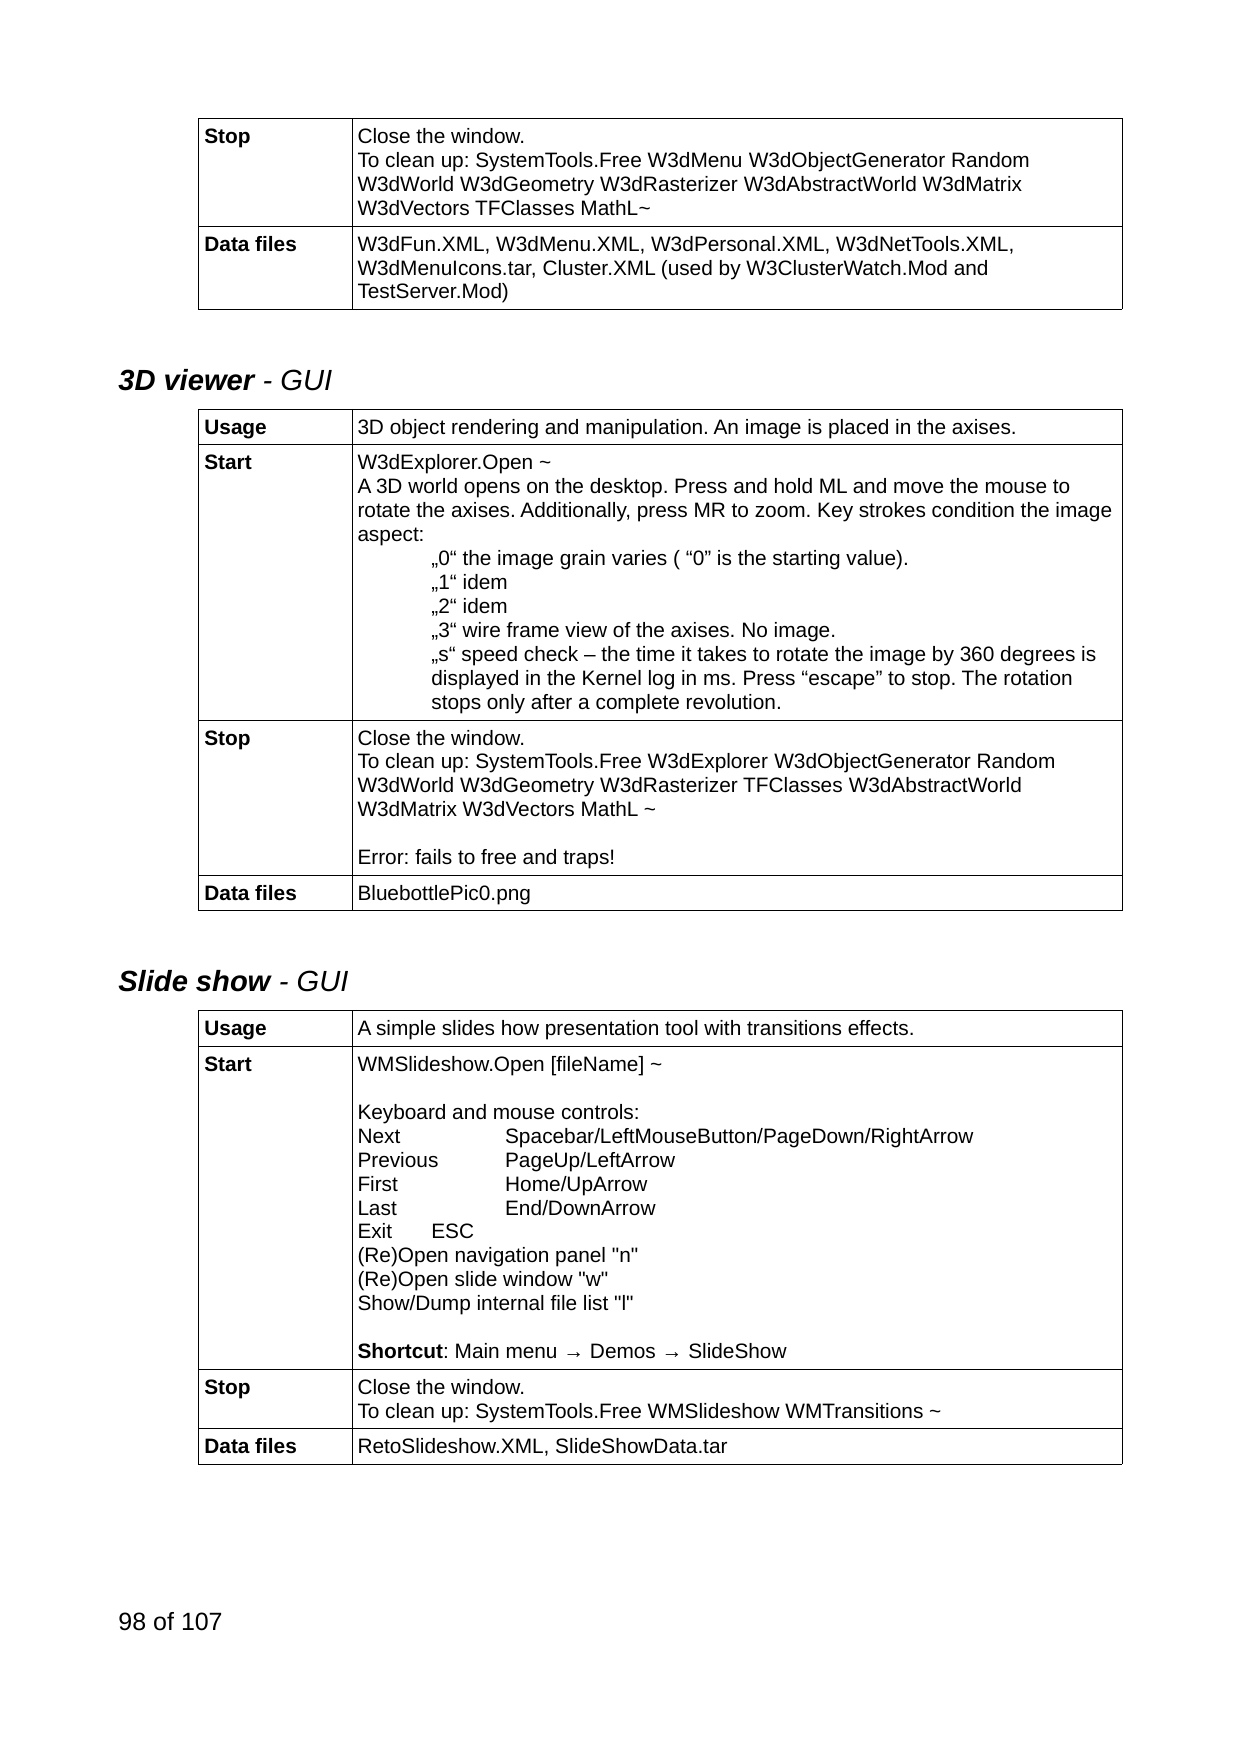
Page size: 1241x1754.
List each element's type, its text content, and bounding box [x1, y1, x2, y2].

table_cell Data files [199, 876, 352, 910]
table_header A simple slides how presentation tool with transitions effects. [353, 1011, 1122, 1046]
table_cell Close the window. To clean up: SystemTools.Free WMSlideshow WMTransitions ~ [353, 1370, 1122, 1428]
table_cell Start [199, 445, 352, 719]
table_cell BluebottlePic0.png [353, 876, 1122, 910]
table_cell W3dExplorer.Open ~ A 3D world opens on the desktop. Press and hold ML and move the mouse to rotate the axises. Additionally, press MR to zoom. Key strokes condition the image aspect: „0“ the image grain varies ( “0” is the starting value). „1“ idem „2“ idem „3“ wire frame view of the axises. No image. „s“ speed check – the time it takes to rotate the image by 360 degrees is displayed in the Kernel log in ms. Press “escape” to stop. The rotation stops only after a complete revolution. [353, 445, 1122, 719]
table_cell RetoSlideshow.XML, SlideShowData.tar [353, 1429, 1122, 1464]
subtitle Slide show - GUI [118, 964, 1122, 998]
table_cell Stop [199, 1370, 352, 1428]
table_cell Close the window. To clean up: SystemTools.Free W3dMenu W3dObjectGenerator Random W3dWorld W3dGeometry W3dRasterizer W3dAbstractWorld W3dMatrix W3dVectors TFClasses MathL~ [353, 119, 1122, 226]
table_cell Start [199, 1047, 352, 1369]
table_cell W3dFun.XML, W3dMenu.XML, W3dPersonal.XML, W3dNetTools.XML, W3dMenuIcons.tar, Cluster.XML (used by W3ClusterWatch.Mod and TestServer.Mod) [353, 227, 1122, 309]
table_cell Data files [199, 1429, 352, 1464]
table_header Usage [199, 1011, 352, 1046]
table_cell Stop [199, 721, 352, 875]
table_cell Data files [199, 227, 352, 309]
table_cell WMSlideshow.Open [fileName] ~ Keyboard and mouse controls: Next Spacebar/LeftMouseButton/PageDown/RightArrow Previous PageUp/LeftArrow First Home/UpArrow Last End/DownArrow Exit ESC (Re)Open navigation panel "n" (Re)Open slide window "w" Show/Dump internal file list "l" Shortcut: Main menu → Demos → SlideShow [353, 1047, 1122, 1369]
table_cell Stop [199, 119, 352, 226]
table_header 3D object rendering and manipulation. An image is placed in the axises. [353, 410, 1122, 444]
table_cell Close the window. To clean up: SystemTools.Free W3dExplorer W3dObjectGenerator Random W3dWorld W3dGeometry W3dRasterizer TFClasses W3dAbstractWorld W3dMatrix W3dVectors MathL ~ Error: fails to free and traps! [353, 721, 1122, 875]
subtitle 3D viewer - GUI [118, 363, 1122, 396]
table_header Usage [199, 410, 352, 444]
